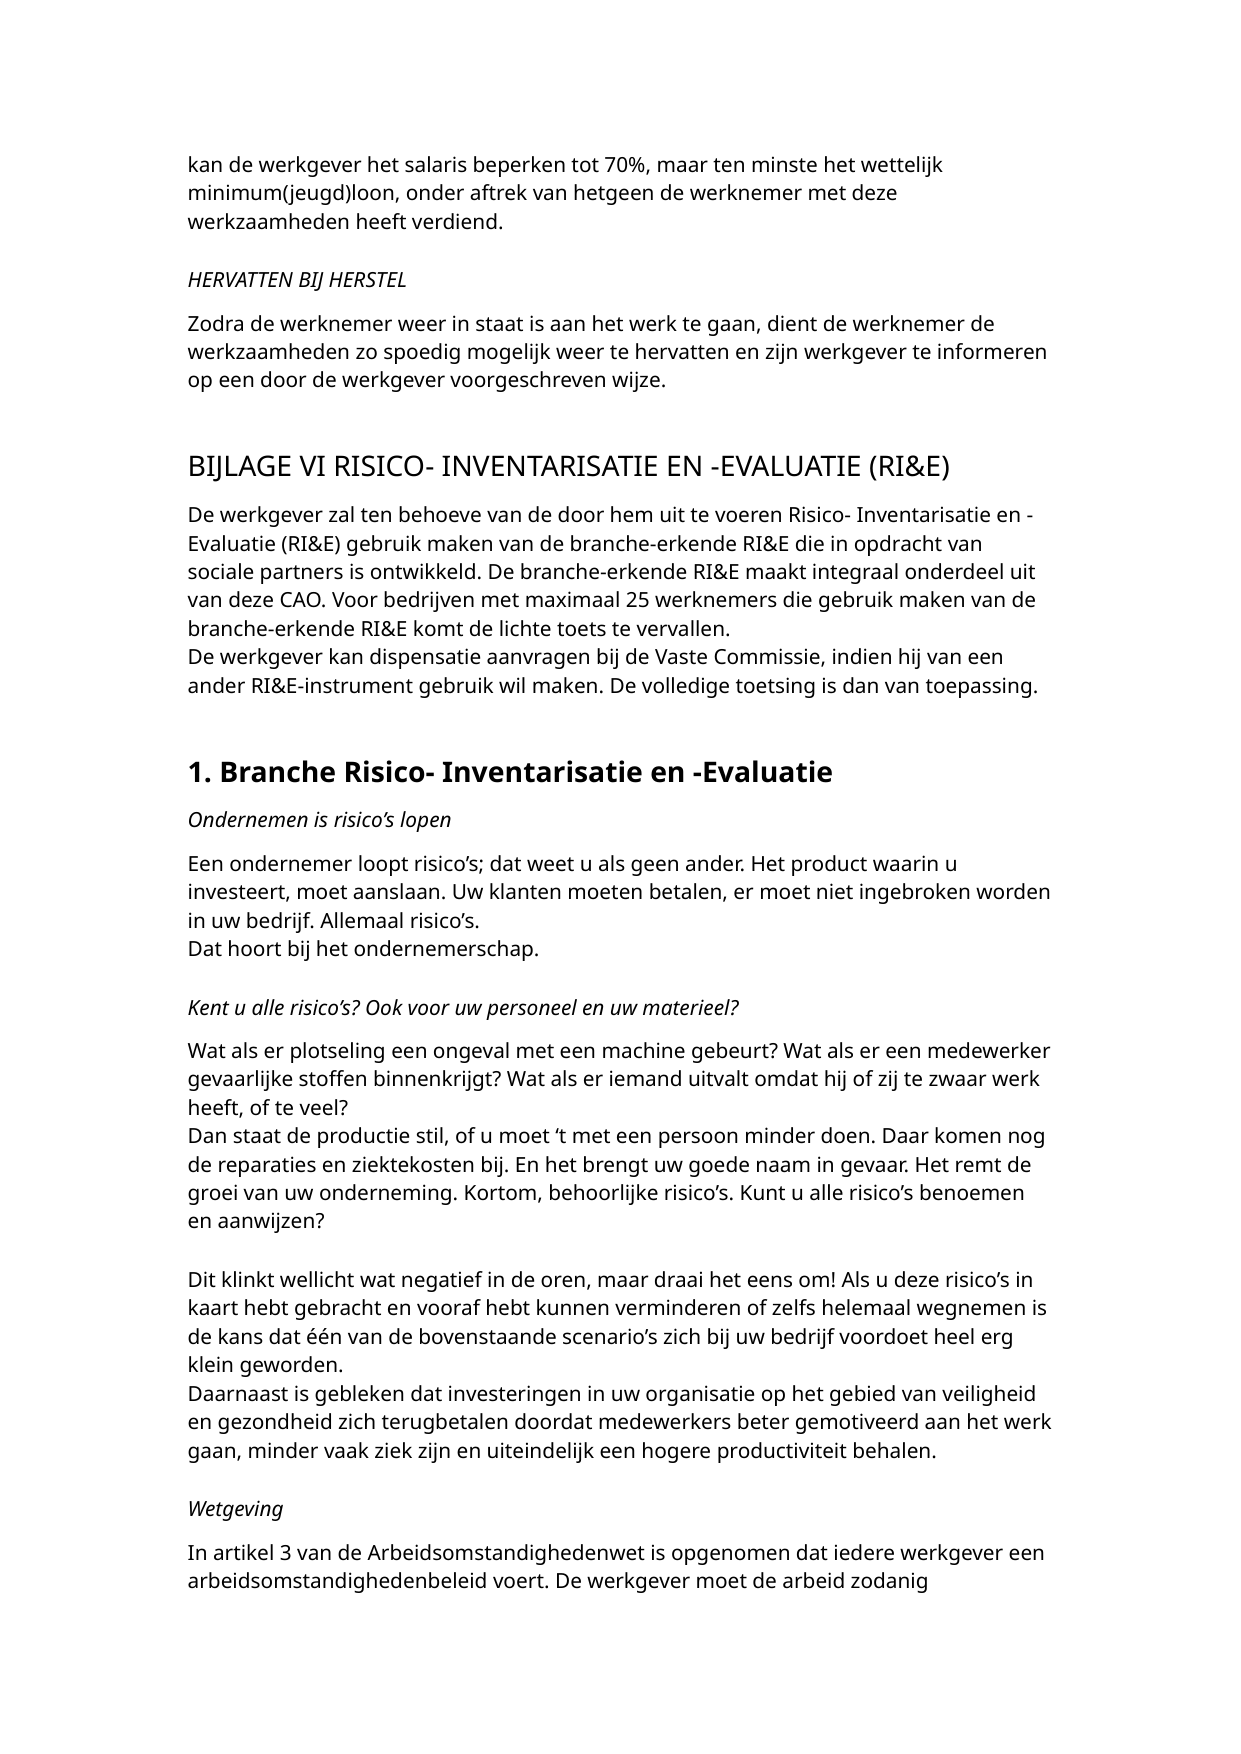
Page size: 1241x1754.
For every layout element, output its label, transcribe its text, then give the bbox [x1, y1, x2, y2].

text kan de werkgever het salaris beperken tot 70%, maar ten minste het wettelijk minimum(jeugd)loon, onder aftrek van hetgeen de werknemer met deze werkzaamheden heeft verdiend. [187, 150, 1053, 235]
text Een ondernemer loopt risico’s; dat weet u als geen ander. Het product waarin u investeert, moet aanslaan. Uw klanten moeten betalen, er moet niet ingebroken worden in uw bedrijf. Allemaal risico’s. [187, 849, 1053, 934]
subtitle BIJLAGE VI RISICO- INVENTARISATIE EN -EVALUATIE (RI&E) [187, 447, 1053, 485]
text HERVATTEN BIJ HERSTEL [187, 265, 1053, 294]
text Dan staat de productie stil, of u moet ‘t met een persoon minder doen. Daar komen nog de reparaties en ziektekosten bij. En het brengt uw goede naam in gevaar. Het remt de groei van uw onderneming. Kortom, behoorlijke risico’s. Kunt u alle risico’s benoemen en aanwijzen? [187, 1121, 1053, 1235]
text De werkgever zal ten behoeve van de door hem uit te voeren Risico- Inventarisatie en -Evaluatie (RI&E) gebruik maken van de branche-erkende RI&E die in opdracht van sociale partners is ontwikkeld. De branche-erkende RI&E maakt integraal onderdeel uit van deze CAO. Voor bedrijven met maximaal 25 werknemers die gebruik maken van de branche-erkende RI&E komt de lichte toets te vervallen. [187, 500, 1053, 642]
text De werkgever kan dispensatie aanvragen bij de Vaste Commissie, indien hij van een ander RI&E-instrument gebruik wil maken. De volledige toetsing is dan van toepassing. [187, 642, 1053, 699]
text Wetgeving [187, 1494, 1053, 1523]
text Daarnaast is gebleken dat investeringen in uw organisatie op het gebied van veiligheid en gezondheid zich terugbetalen doordat medewerkers beter gemotiveerd aan het werk gaan, minder vaak ziek zijn en uiteindelijk een hogere productiviteit behalen. [187, 1379, 1053, 1464]
text Wat als er plotseling een ongeval met een machine gebeurt? Wat als er een medewerker gevaarlijke stoffen binnenkrijgt? Wat als er iemand uitvalt omdat hij of zij te zwaar werk heeft, of te veel? [187, 1036, 1053, 1121]
text Dat hoort bij het ondernemerschap. [187, 934, 1053, 963]
text Ondernemen is risico’s lopen [187, 805, 1053, 834]
text Kent u alle risico’s? Ook voor uw personeel en uw materieel? [187, 993, 1053, 1021]
text Dit klinkt wellicht wat negatief in de oren, maar draai het eens om! Als u deze risico’s in kaart hebt gebracht en vooraf hebt kunnen verminderen of zelfs helemaal wegnemen is de kans dat één van de bovenstaande scenario’s zich bij uw bedrijf voordoet heel erg klein geworden. [187, 1265, 1053, 1379]
text In artikel 3 van de Arbeidsomstandighedenwet is opgenomen dat iedere werkgever een arbeidsomstandighedenbeleid voert. De werkgever moet de arbeid zodanig [187, 1538, 1053, 1594]
text Zodra de werknemer weer in staat is aan het werk te gaan, dient de werknemer de werkzaamheden zo spoedig mogelijk weer te hervatten en zijn werkgever te informeren op een door de werkgever voorgeschreven wijze. [187, 309, 1053, 394]
subtitle 1. Branche Risico- Inventarisatie en -Evaluatie [187, 752, 1053, 790]
